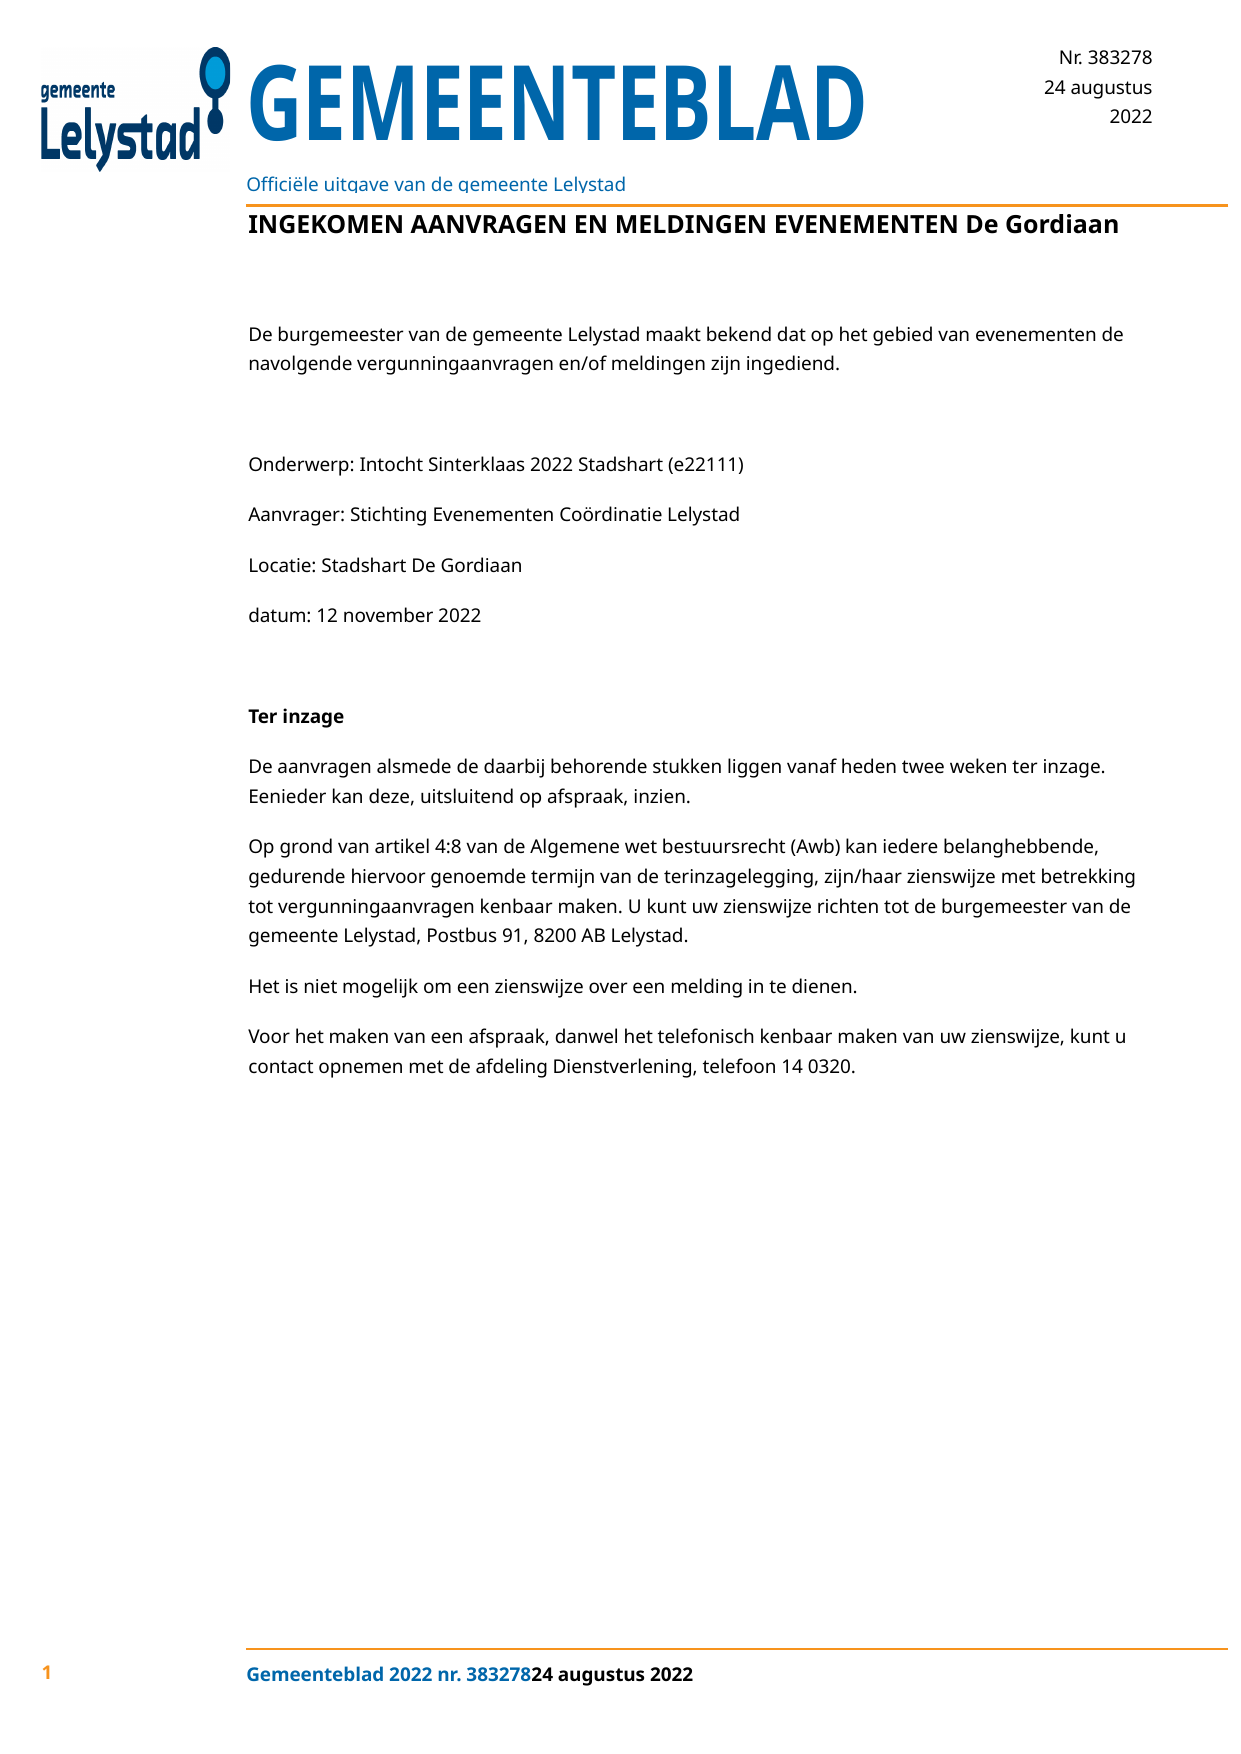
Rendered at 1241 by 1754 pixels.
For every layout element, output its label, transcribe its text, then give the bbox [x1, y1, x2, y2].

text De aanvragen alsmede de daarbij behorende stukken liggen vanaf heden twee weken ter inzage. Eenieder kan deze, uitsluitend op afspraak, inzien. [248, 754, 1152, 809]
text Op grond van artikel 4:8 van de Algemene wet bestuursrecht (Awb) kan iedere belanghebbende, gedurende hiervoor genoemde termijn van de terinzagelegging, zijn/haar zienswijze met betrekking tot vergunningaanvragen kenbaar maken. U kunt uw zienswijze richten tot de burgemeester van de gemeente Lelystad, Postbus 91, 8200 AB Lelystad. [248, 834, 1152, 948]
text Locatie: Stadshart De Gordiaan [248, 552, 1152, 578]
text Onderwerp: Intocht Sinterklaas 2022 Stadshart (e22111) [248, 451, 1152, 477]
text Aanvrager: Stichting Evenementen Coördinatie Lelystad [248, 502, 1152, 527]
text Voor het maken van een afspraak, danwel het telefonisch kenbaar maken van uw zienswijze, kunt u contact opnemen met de afdeling Dienstverlening, telefoon 14 0320. [248, 1023, 1152, 1078]
text Het is niet mogelijk om een zienswijze over een melding in te dienen. [248, 973, 1152, 998]
text datum: 12 november 2022 [248, 602, 1152, 628]
text INGEKOMEN AANVRAGEN EN MELDINGEN EVENEMENTEN De Gordiaan [248, 207, 1152, 241]
text De burgemeester van de gemeente Lelystad maakt bekend dat op het gebied van evenementen de navolgende vergunningaanvragen en/of meldingen zijn ingediend. [248, 321, 1152, 376]
picture [41, 47, 231, 172]
text Ter inzage [248, 703, 1152, 729]
